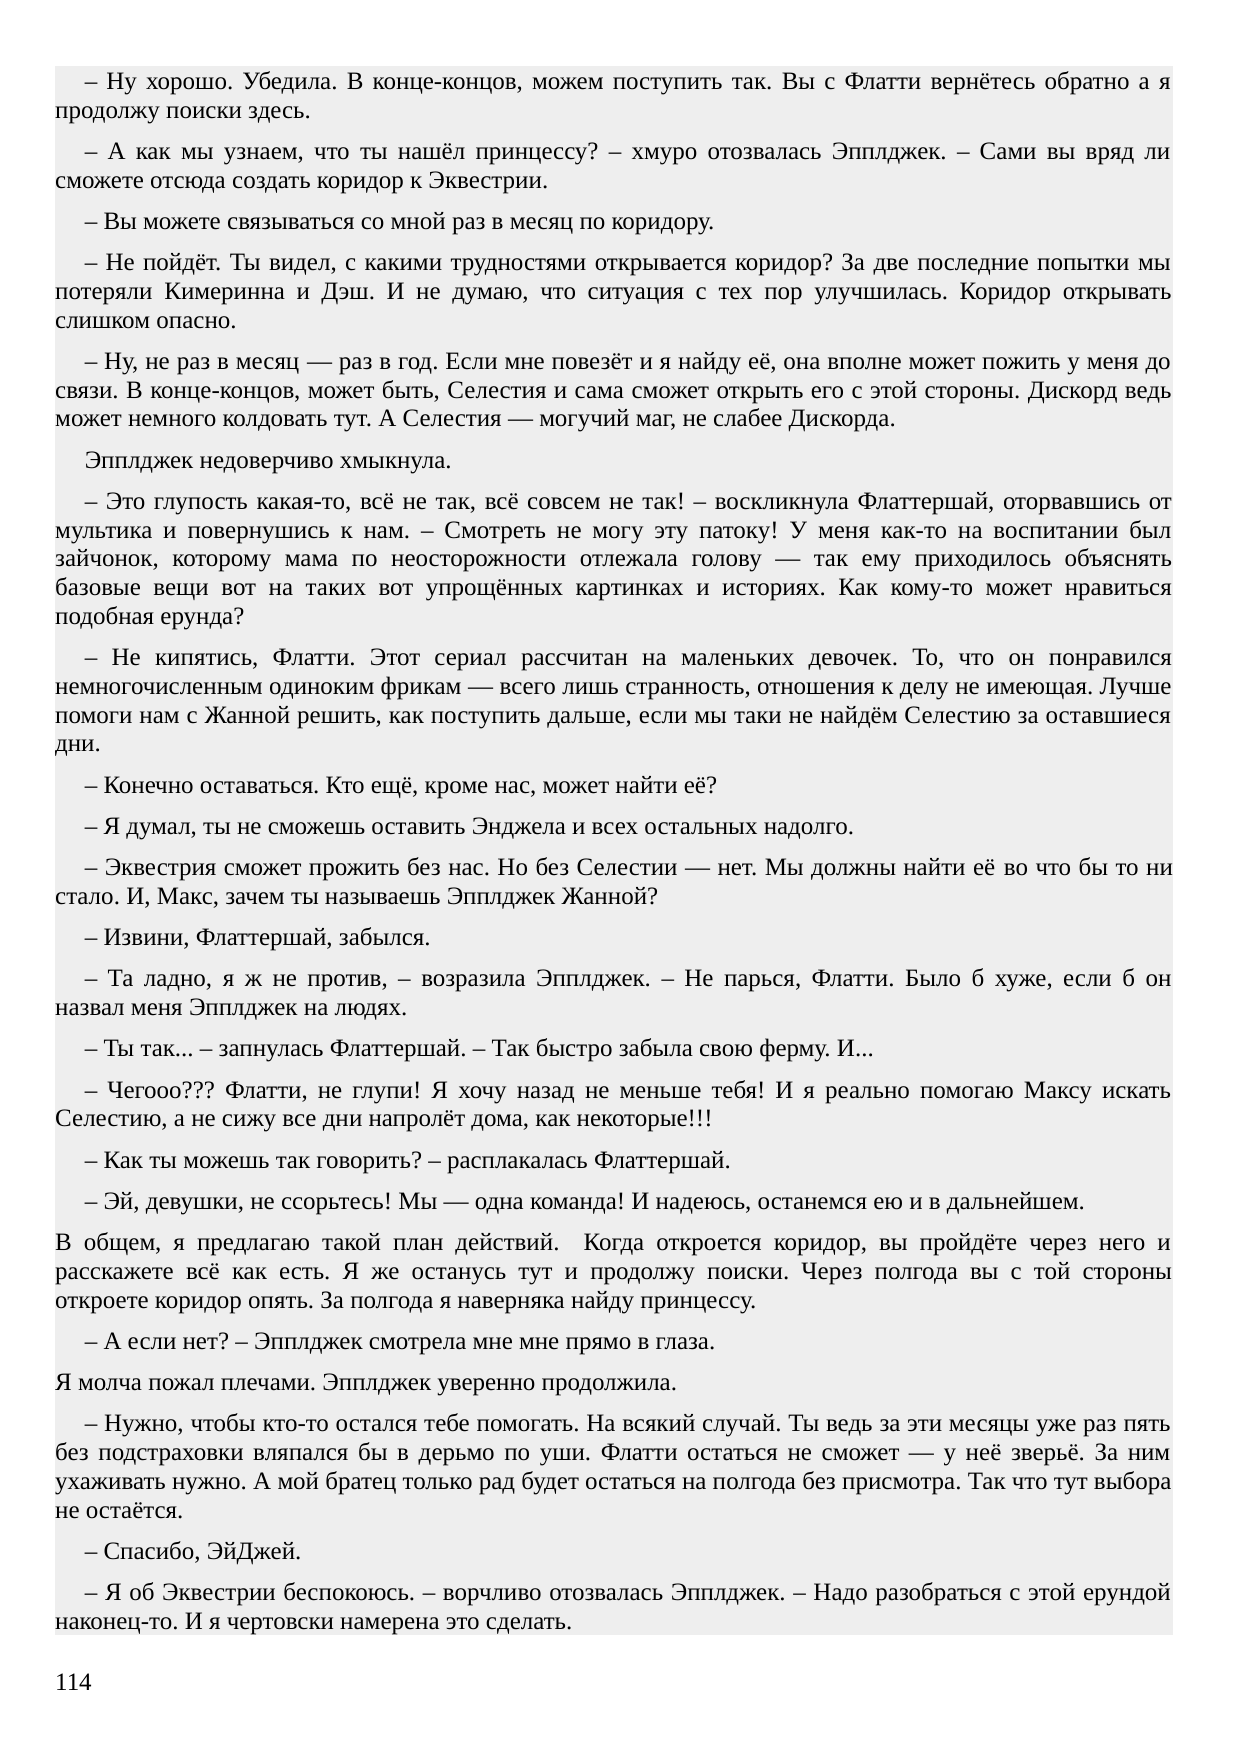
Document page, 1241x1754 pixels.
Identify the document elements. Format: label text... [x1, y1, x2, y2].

text – Эквестрия сможет прожить без нас. Но без Селестии — нет. Мы должны найти её во что бы то ни стало. И, Макс, зачем ты называешь Эпплджек Жанной? [55, 852, 1173, 910]
list В общем, я предлагаю такой план действий. Когда откроется коридор, вы пройдёте через него и расскажете всё как есть. Я же останусь тут и продолжу поиски. Через полгода вы с той стороны откроете коридор опять. За полгода я наверняка найду принцессу. [55, 1227, 1173, 1313]
text – Конечно оставаться. Кто ещё, кроме нас, может найти её? [55, 770, 1173, 798]
text – Ну, не раз в месяц — раз в год. Если мне повезёт и я найду её, она вполне может пожить у меня до связи. В конце-концов, может быть, Селестия и сама сможет открыть его с этой стороны. Дискорд ведь может немного колдовать тут. А Селестия — могучий маг, не слабее Дискорда. [55, 346, 1173, 432]
text – Чегооо??? Флатти, не глупи! Я хочу назад не меньше тебя! И я реально помогаю Максу искать Селестию, а не сижу все дни напролёт дома, как некоторые!!! [55, 1075, 1173, 1132]
text – Та ладно, я ж не против, – возразила Эпплджек. – Не парься, Флатти. Было б хуже, если б он назвал меня Эпплджек на людях. [55, 963, 1173, 1021]
text – Спасибо, ЭйДжей. [55, 1536, 1173, 1565]
text – Ну хорошо. Убедила. В конце-концов, можем поступить так. Вы с Флатти вернётесь обратно а я продолжу поиски здесь. [55, 66, 1173, 123]
text – Это глупость какая-то, всё не так, всё совсем не так! – воскликнула Флаттершай, оторвавшись от мультика и повернушись к нам. – Смотреть не могу эту патоку! У меня как-то на воспитании был зайчонок, которому мама по неосторожности отлежала голову — так ему приходилось объяснять базовые вещи вот на таких вот упрощённых картинках и историях. Как кому-то может нравиться подобная ерунда? [55, 486, 1173, 630]
text – А если нет? – Эпплджек смотрела мне мне прямо в глаза. [55, 1326, 1173, 1355]
text – А как мы узнаем, что ты нашёл принцессу? – хмуро отозвалась Эпплджек. – Сами вы вряд ли сможете отсюда создать коридор к Эквестрии. [55, 136, 1173, 193]
text – Нужно, чтобы кто-то остался тебе помогать. На всякий случай. Ты ведь за эти месяцы уже раз пять без подстраховки вляпался бы в дерьмо по уши. Флатти остаться не сможет — у неё зверьё. За ним ухаживать нужно. А мой братец только рад будет остаться на полгода без присмотра. Так что тут выбора не остаётся. [55, 1408, 1173, 1523]
text – Извини, Флаттершай, забылся. [55, 922, 1173, 951]
text – Я об Эквестрии беспокоюсь. – ворчливо отозвалась Эпплджек. – Надо разобраться с этой ерундой наконец-то. И я чертовски намерена это сделать. [55, 1577, 1173, 1635]
text – Как ты можешь так говорить? – расплакалась Флаттершай. [55, 1145, 1173, 1173]
text – Не кипятись, Флатти. Этот сериал рассчитан на маленьких девочек. То, что он понравился немногочисленным одиноким фрикам — всего лишь странность, отношения к делу не имеющая. Лучше помоги нам с Жанной решить, как поступить дальше, если мы таки не найдём Селестию за оставшиеся дни. [55, 642, 1173, 757]
text – Не пойдёт. Ты видел, с какими трудностями открывается коридор? За две последние попытки мы потеряли Кимеринна и Дэш. И не думаю, что ситуация с тех пор улучшилась. Коридор открывать слишком опасно. [55, 247, 1173, 333]
text – Эй, девушки, не ссорьтесь! Мы — одна команда! И надеюсь, останемся ею и в дальнейшем. [55, 1186, 1173, 1215]
text – Я думал, ты не сможешь оставить Энджела и всех остальных надолго. [55, 811, 1173, 840]
text Эпплджек недоверчиво хмыкнула. [55, 445, 1173, 473]
text – Вы можете связываться со мной раз в месяц по коридору. [55, 206, 1173, 235]
text – Ты так... – запнулась Флаттершай. – Так быстро забыла свою ферму. И... [55, 1033, 1173, 1062]
list Я молча пожал плечами. Эпплджек уверенно продолжила. [55, 1367, 1173, 1396]
